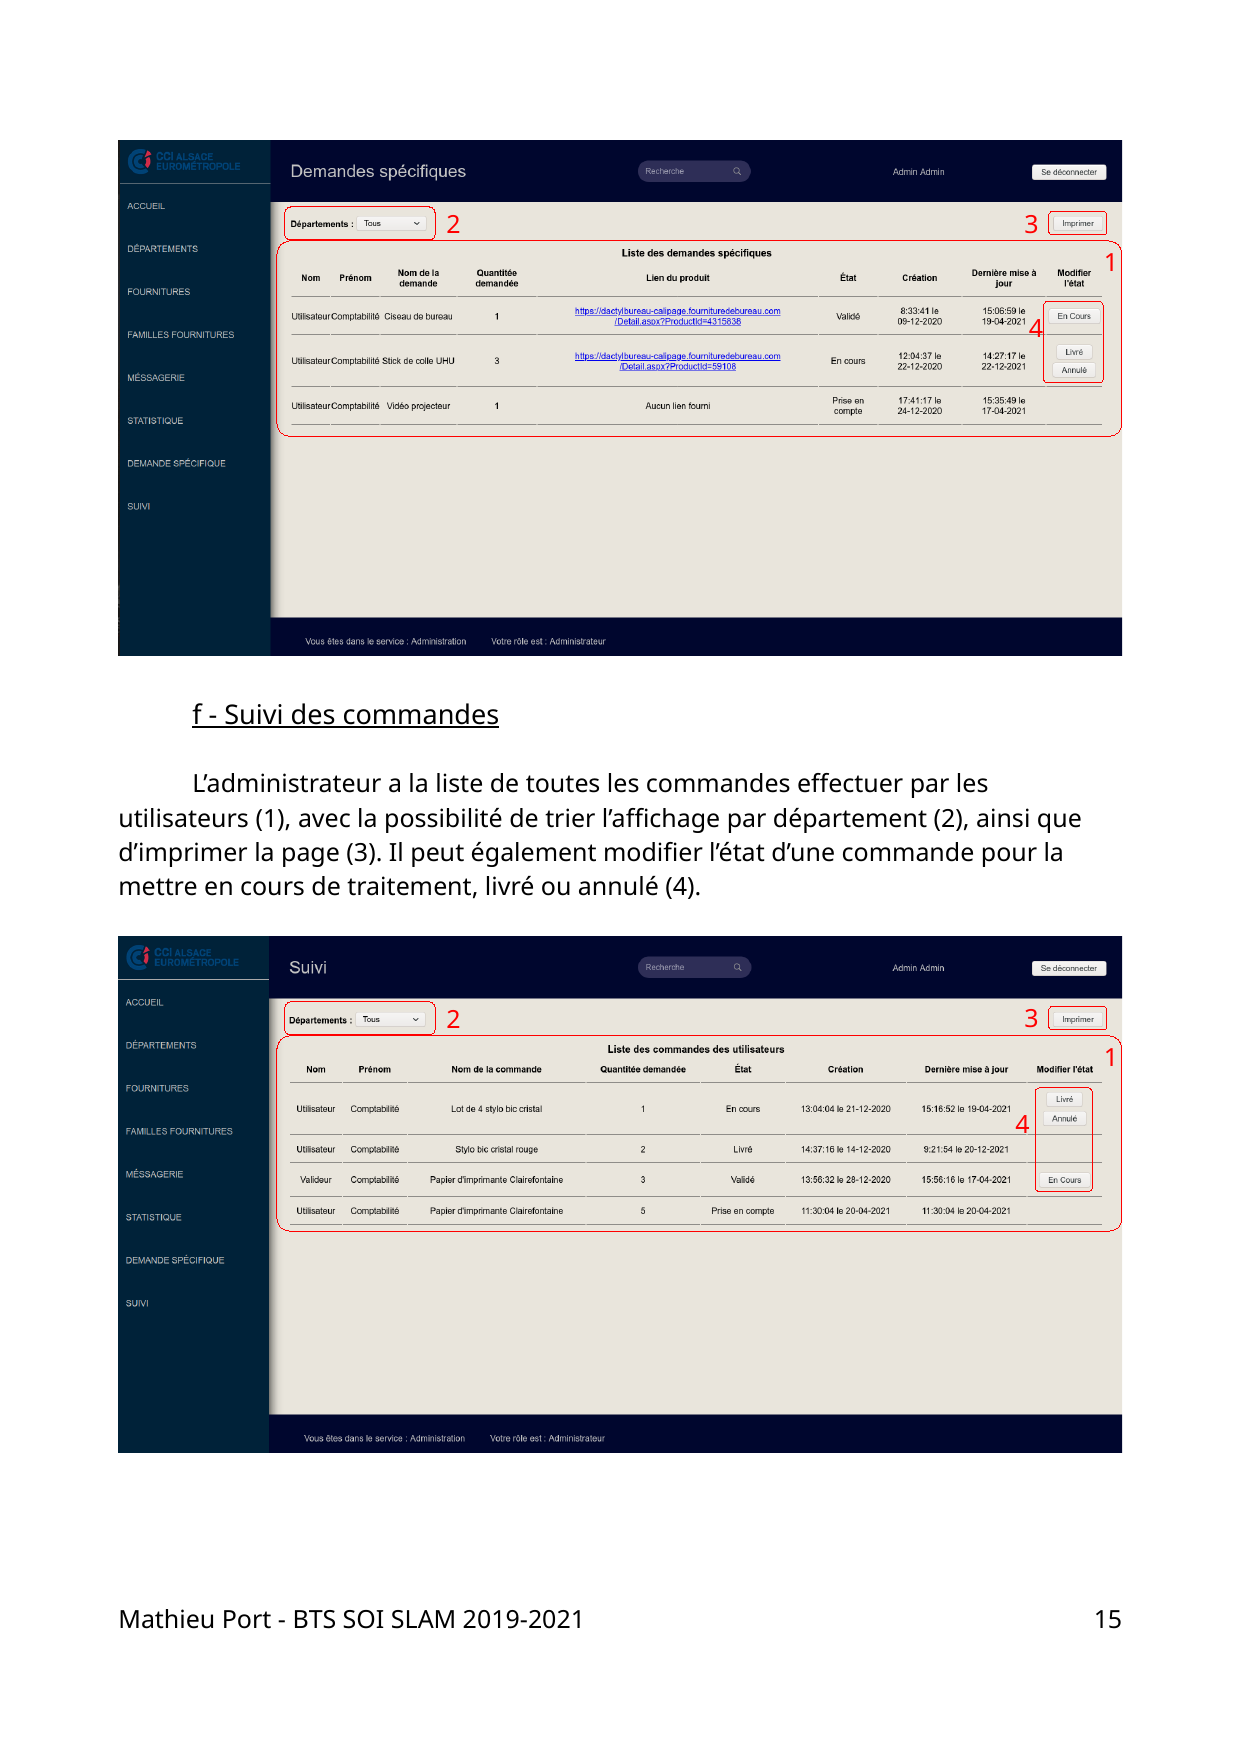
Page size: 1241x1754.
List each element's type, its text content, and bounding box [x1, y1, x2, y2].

text L’administrateur a la liste de toutes les commandes effectuer par les utilisateurs (1), avec la possibilité de trier l’affichage par département (2), ainsi que d’imprimer la page (3). Il peut également modifier l’état d’une commande pour la mettre en cours de traitement, livré ou annulé (4). [118, 766, 1122, 902]
picture [118, 140, 1123, 656]
picture [118, 936, 1123, 1453]
subtitle f - Suivi des commandes [118, 695, 1122, 732]
